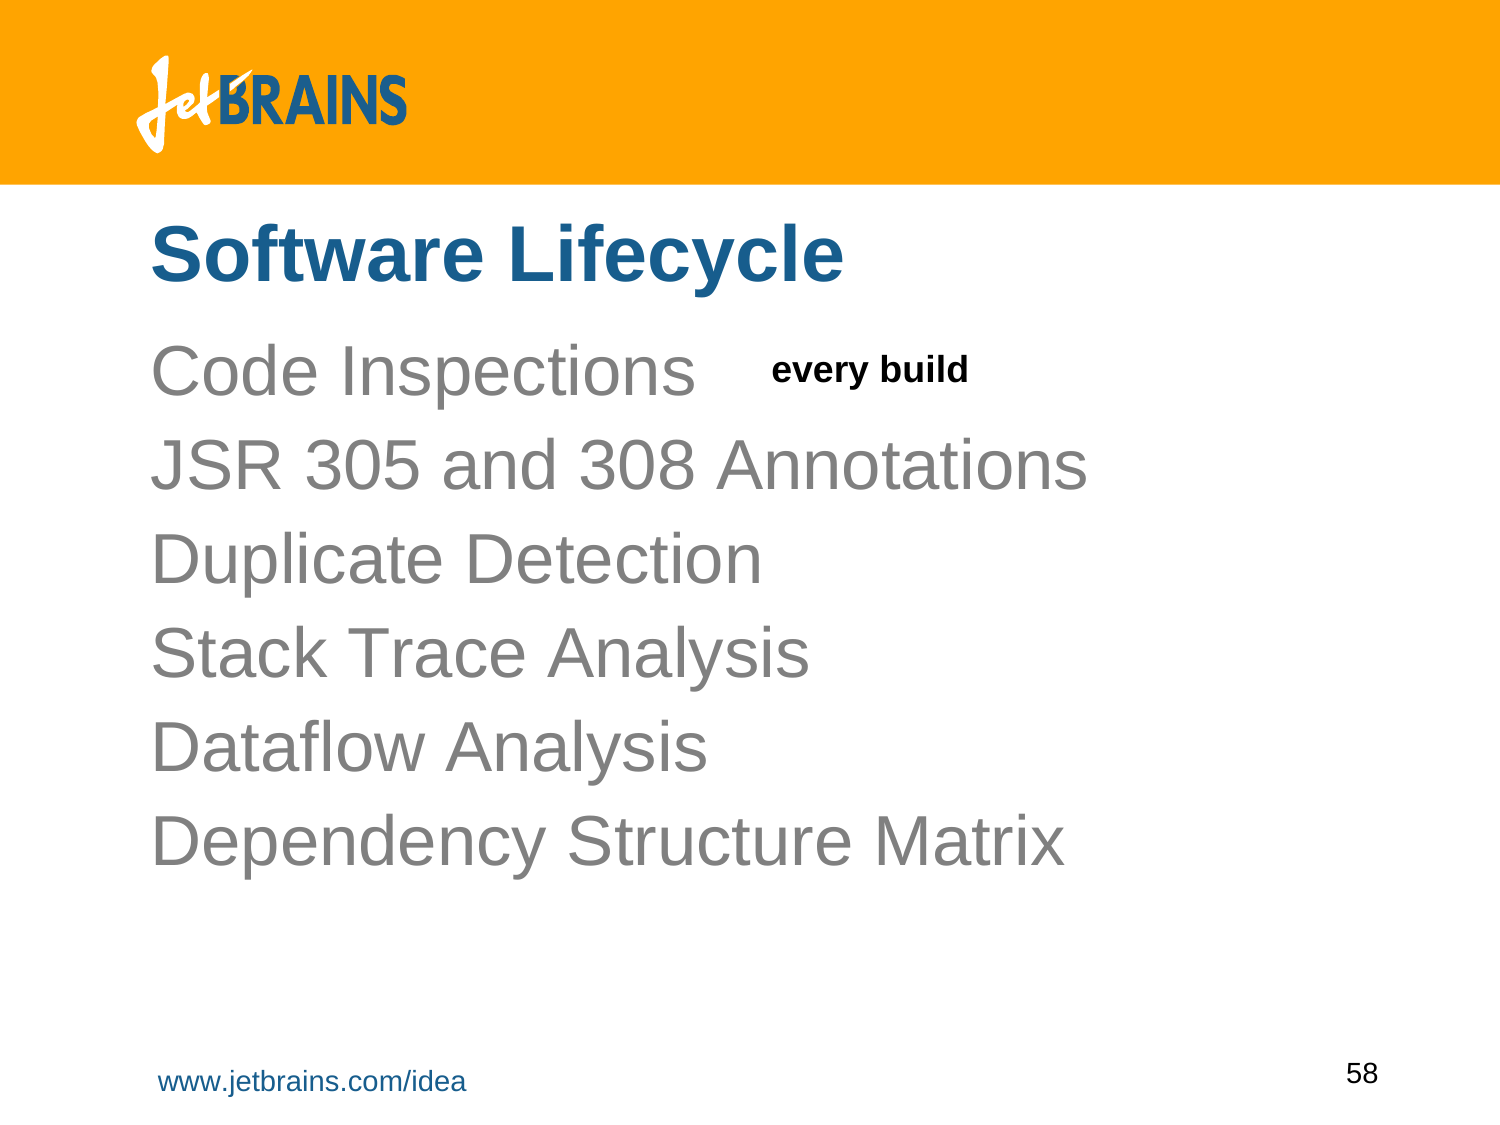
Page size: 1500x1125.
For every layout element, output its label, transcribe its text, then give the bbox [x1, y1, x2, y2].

list Code Inspections JSR 305 and 308 Annotations Duplicate Detection Stack Trace Analysis Dataflow Analysis Dependency Structure Matrix [135, 326, 1388, 1051]
title Software Lifecycle [135, 194, 1377, 305]
text_box every build [712, 337, 1029, 413]
